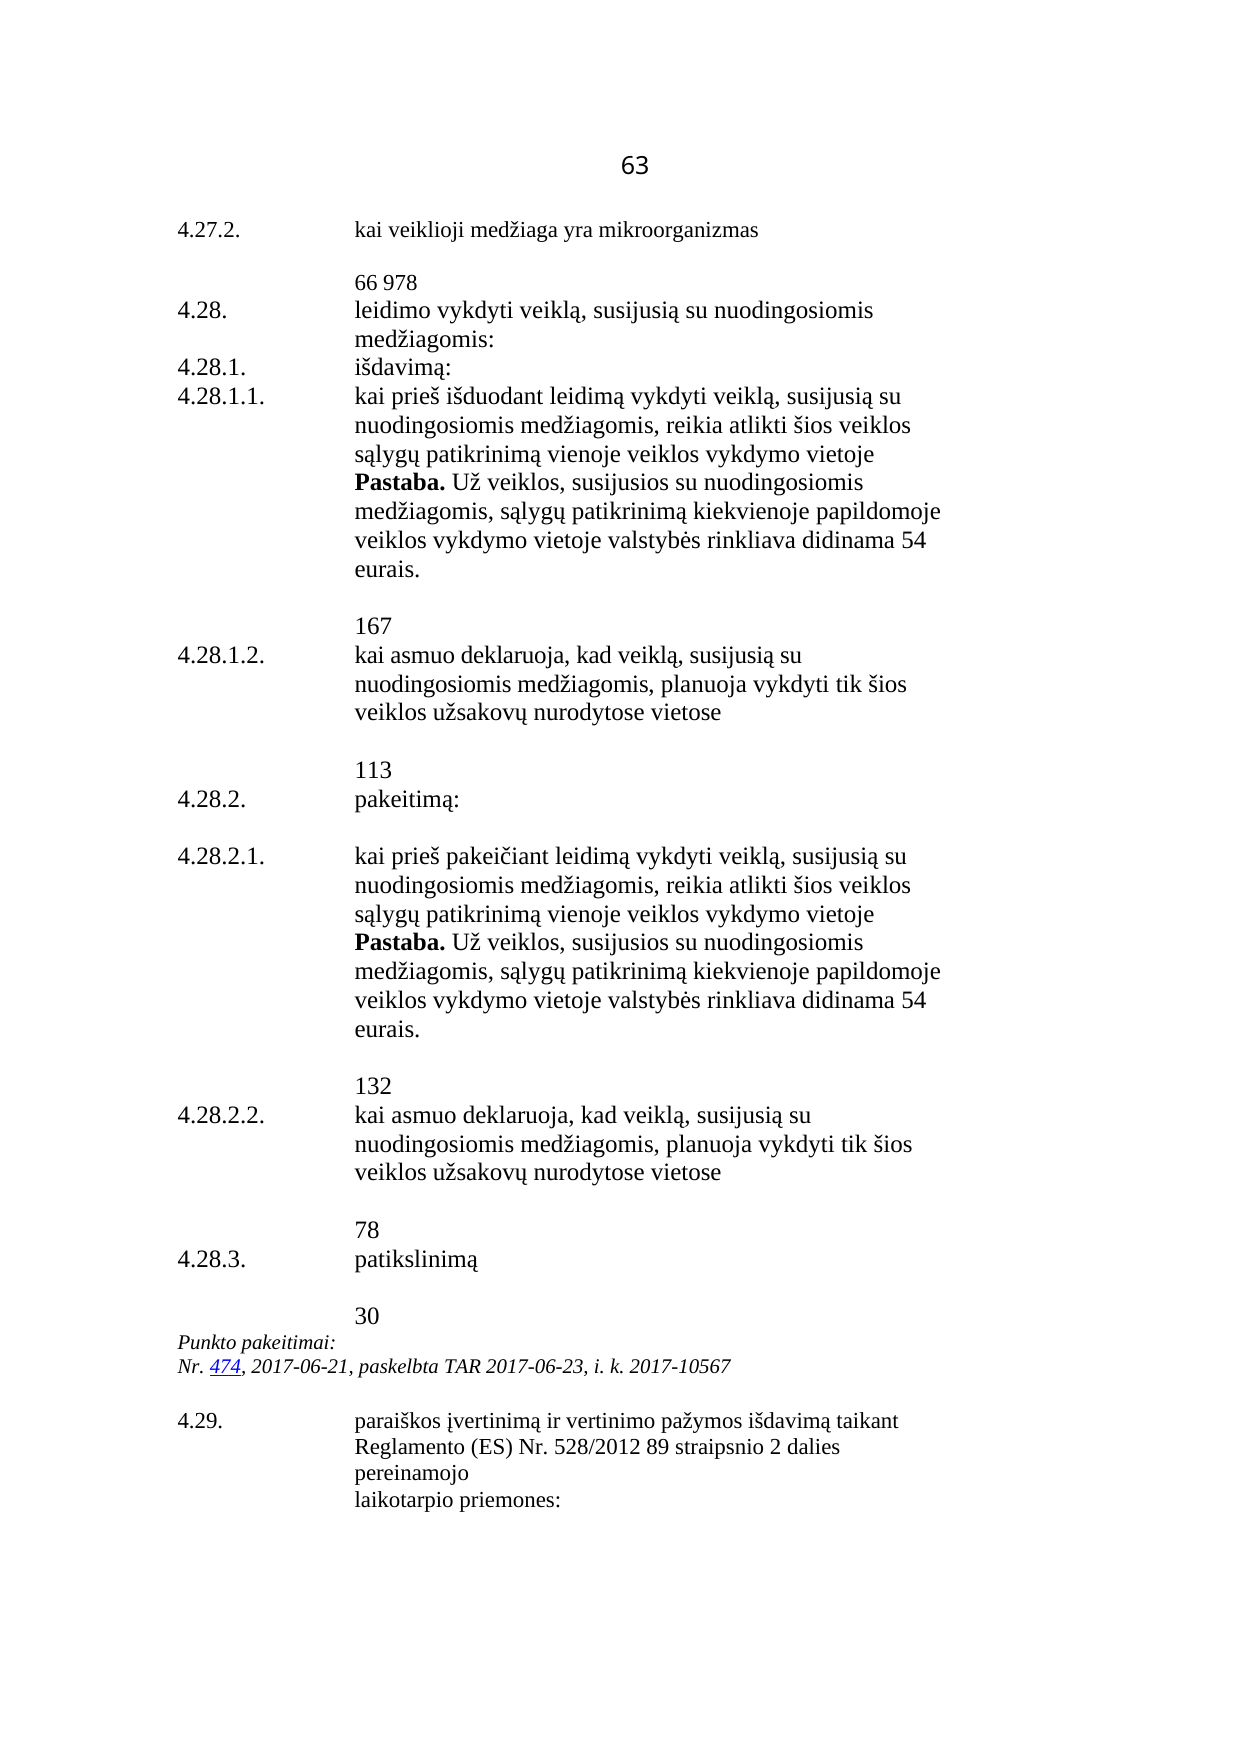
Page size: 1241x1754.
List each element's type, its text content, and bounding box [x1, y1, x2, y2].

text veiklos užsakovų nurodytose vietose 113 [354, 697, 945, 784]
text medžiagomis, sąlygų patikrinimą kiekvienoje papildomoje [354, 956, 945, 985]
text laikotarpio priemones: [354, 1486, 945, 1538]
text 4.28.1.1. kai prieš išduodant leidimą vykdyti veiklą, susijusią su [177, 381, 945, 410]
text sąlygų patikrinimą vienoje veiklos vykdymo vietoje [354, 439, 945, 467]
text Punkto pakeitimai: [177, 1330, 1092, 1354]
text sąlygų patikrinimą vienoje veiklos vykdymo vietoje [354, 899, 945, 927]
text veiklos vykdymo vietoje valstybės rinkliava didinama 54 eurais. 132 [354, 985, 945, 1100]
text 4.28.2.2. kai asmuo deklaruoja, kad veiklą, susijusią su [177, 1100, 945, 1129]
text nuodingosiomis medžiagomis, reikia atlikti šios veiklos [354, 870, 945, 899]
text nuodingosiomis medžiagomis, planuoja vykdyti tik šios [354, 669, 945, 697]
text 4.28.1. išdavimą: [177, 352, 945, 381]
text Pastaba. Už veiklos, susijusios su nuodingosiomis [354, 927, 945, 956]
text veiklos vykdymo vietoje valstybės rinkliava didinama 54 eurais. 167 [354, 525, 945, 640]
text 4.29. paraiškos įvertinimą ir vertinimo pažymos išdavimą taikant [177, 1407, 945, 1433]
text 4.28.3. patikslinimą 30 [177, 1244, 945, 1330]
text nuodingosiomis medžiagomis, reikia atlikti šios veiklos [354, 410, 945, 439]
text 4.28.1.2. kai asmuo deklaruoja, kad veiklą, susijusią su [177, 640, 945, 669]
text 4.28. leidimo vykdyti veiklą, susijusią su nuodingosiomis medžiagomis: [177, 295, 945, 352]
text veiklos užsakovų nurodytose vietose 78 [354, 1157, 945, 1244]
text Nr. 474, 2017-06-21, paskelbta TAR 2017-06-23, i. k. 2017-10567 [177, 1354, 1092, 1378]
text 4.27.2. kai veiklioji medžiaga yra mikroorganizmas 66 978 [177, 216, 945, 295]
text nuodingosiomis medžiagomis, planuoja vykdyti tik šios [354, 1129, 945, 1157]
text 4.28.2.1. kai prieš pakeičiant leidimą vykdyti veiklą, susijusią su [177, 841, 945, 870]
text medžiagomis, sąlygų patikrinimą kiekvienoje papildomoje [354, 496, 945, 525]
text Reglamento (ES) Nr. 528/2012 89 straipsnio 2 dalies pereinamojo [354, 1433, 945, 1486]
text Pastaba. Už veiklos, susijusios su nuodingosiomis [354, 467, 945, 496]
text 4.28.2. pakeitimą: [177, 784, 945, 841]
